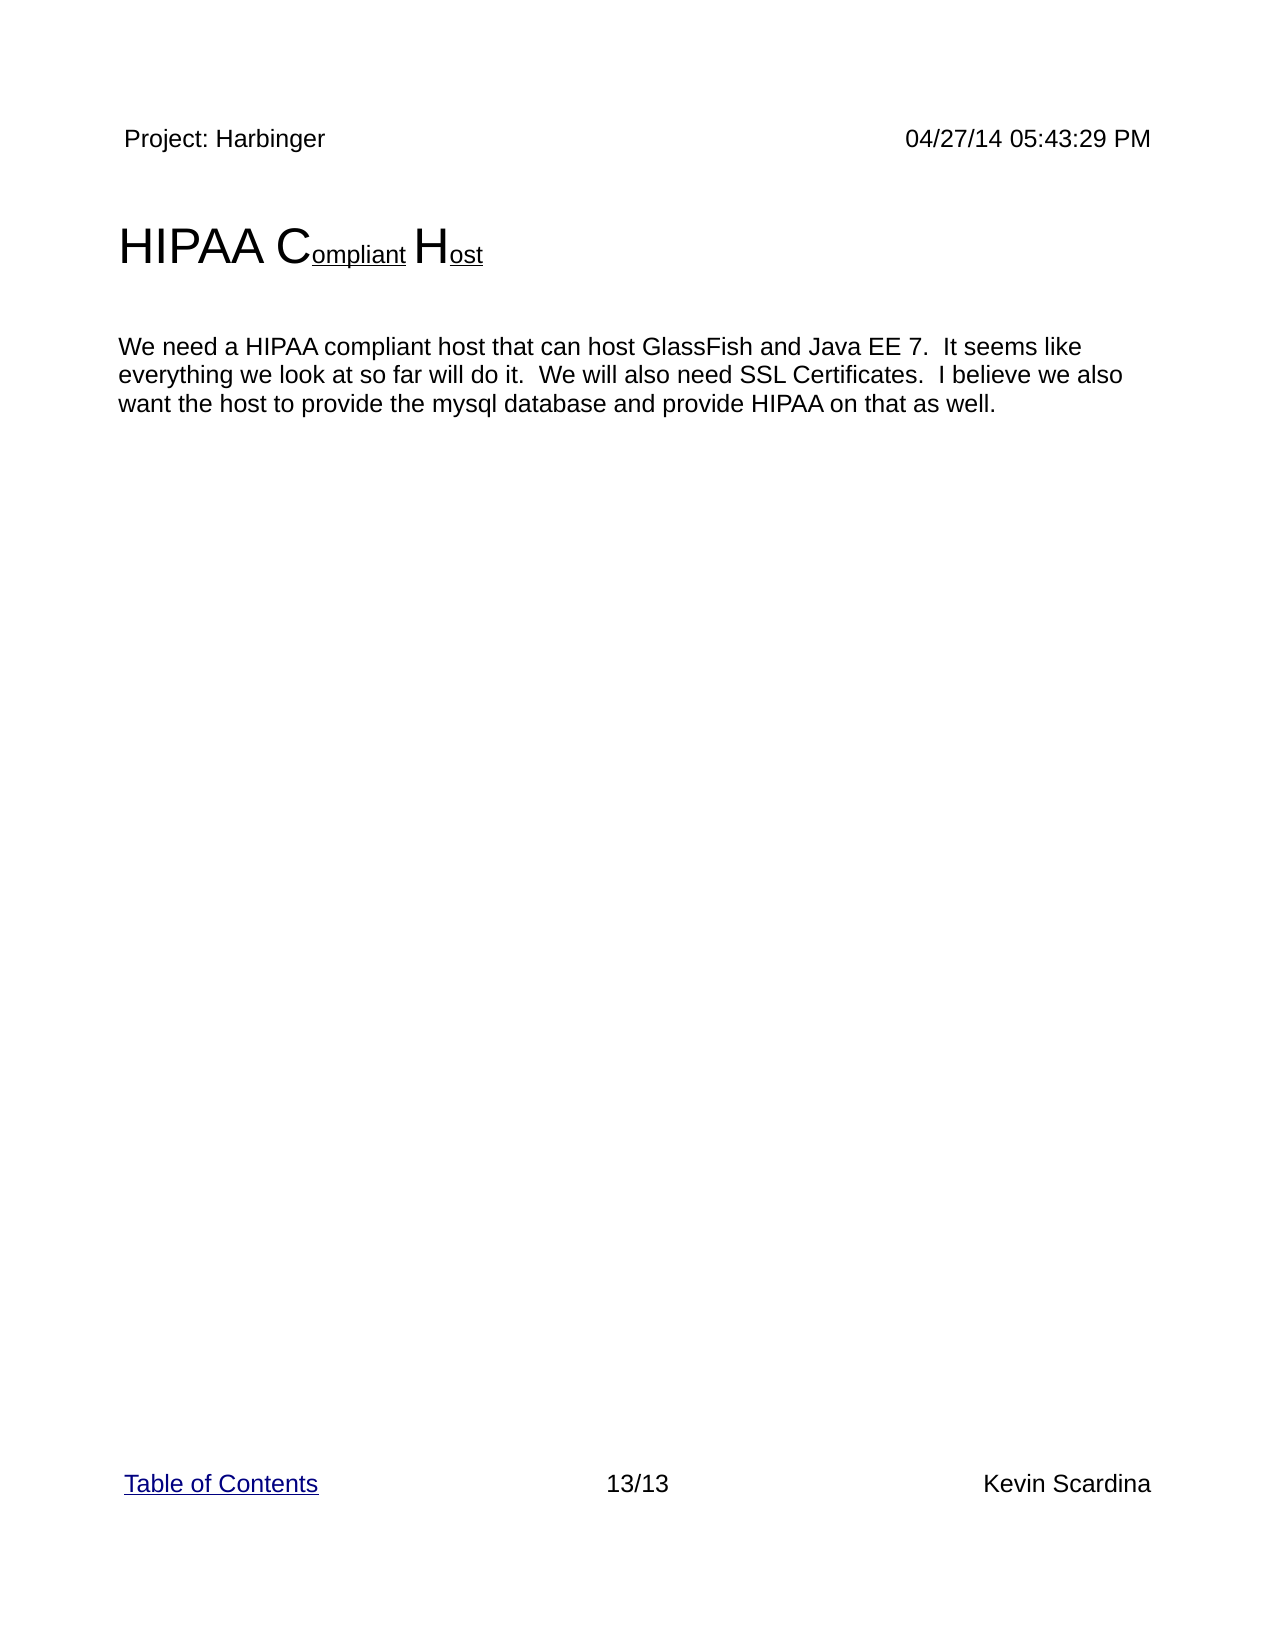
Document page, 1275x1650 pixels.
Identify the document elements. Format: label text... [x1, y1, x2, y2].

text HIPAA Compliant Host [118, 217, 1157, 274]
text We need a HIPAA compliant host that can host GlassFish and Java EE 7. It seems like everything we look at so far will do it. We will also need SSL Certificates. I believe we also want the host to provide the mysql database and provide HIPAA on that as well. [118, 332, 1157, 418]
